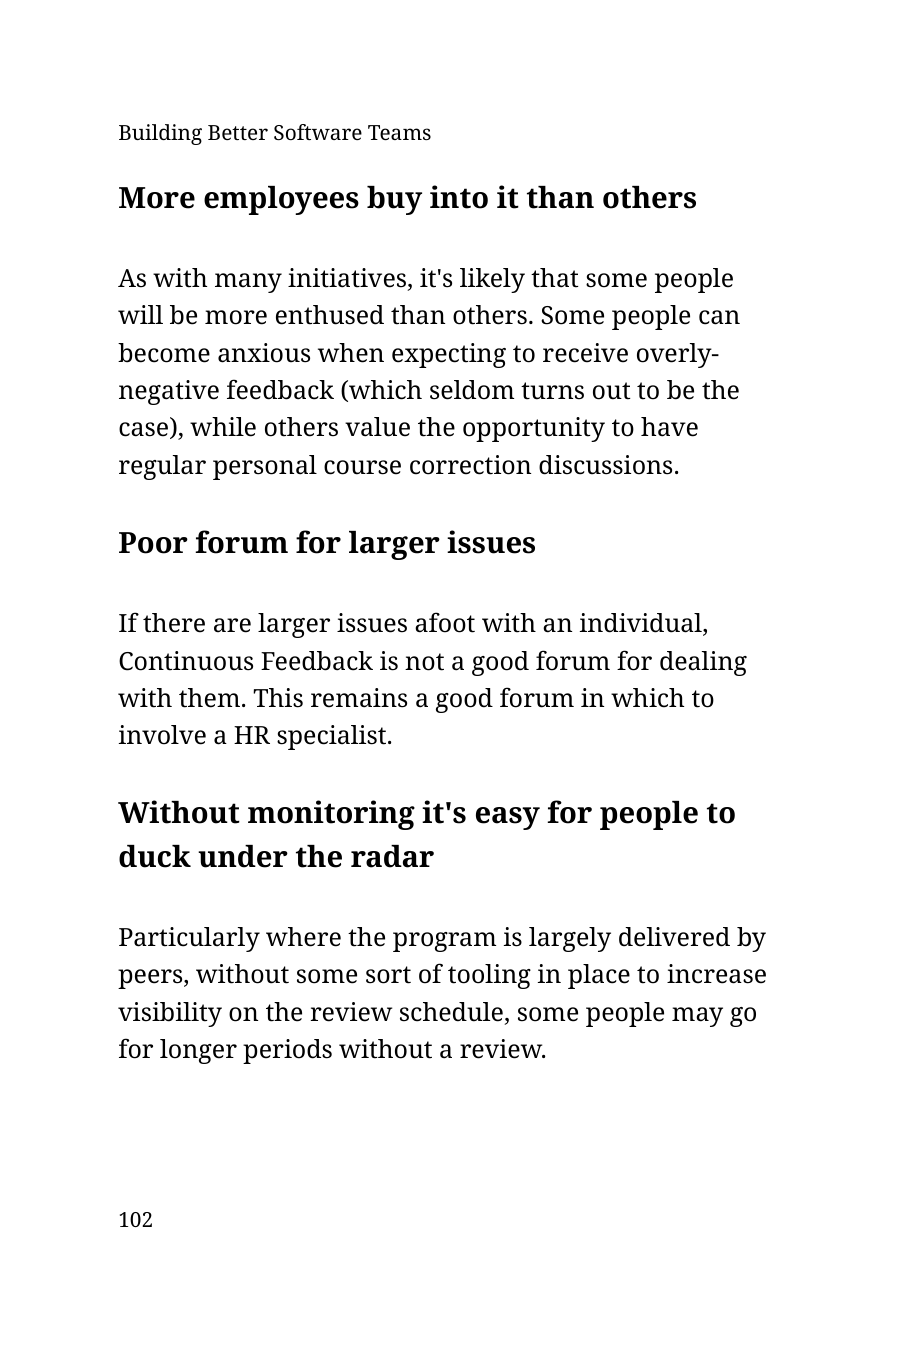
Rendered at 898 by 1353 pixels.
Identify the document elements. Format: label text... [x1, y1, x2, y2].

text As with many initiatives, it's likely that some people will be more enthused than others. Some people can become anxious when expecting to receive overly-negative feedback (which seldom turns out to be the case), while others value the opportunity to have regular personal course correction discussions. [118, 261, 779, 482]
text If there are larger issues afoot with an individual, Continuous Feedback is not a good forum for dealing with them. This remains a good forum in which to involve a HR specialist. [118, 606, 779, 752]
subtitle Poor forum for larger issues [118, 522, 779, 562]
subtitle Without monitoring it's easy for people to duck under the radar [118, 793, 779, 876]
subtitle More employees buy into it than others [118, 177, 779, 217]
text Particularly where the program is largely delivered by peers, without some sort of tooling in place to increase visibility on the review schedule, some people may go for longer periods without a review. [118, 920, 779, 1066]
